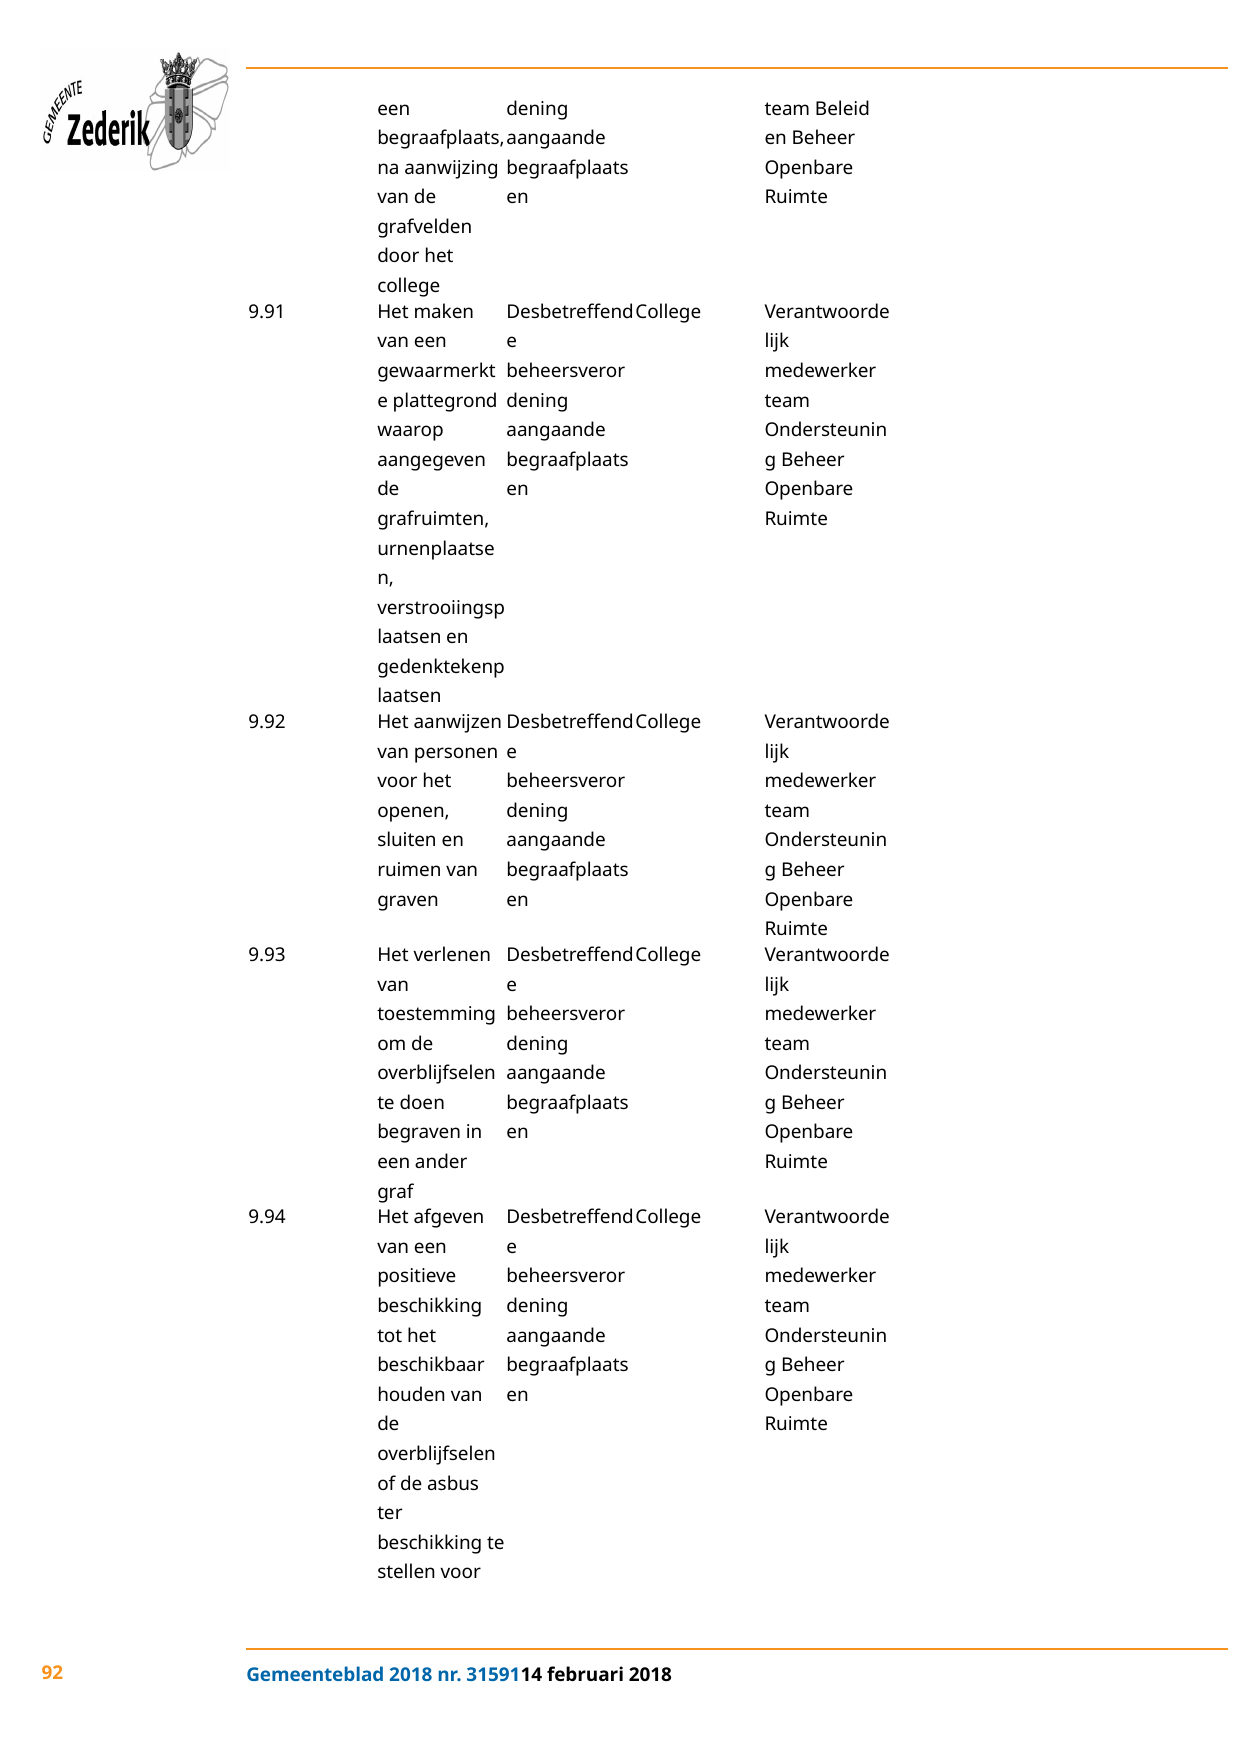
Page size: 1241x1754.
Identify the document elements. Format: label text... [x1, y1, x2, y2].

table_cell College [635, 708, 764, 941]
table_cell team Beleid en Beheer Openbare Ruimte [764, 95, 893, 298]
table_cell 9.93 [248, 941, 377, 1203]
table_cell dening aangaande begraafplaatsen [506, 95, 635, 298]
table_cell [894, 1204, 1022, 1584]
table_cell Verantwoordelijk medewerker team Ondersteuning Beheer Openbare Ruimte [764, 298, 893, 708]
table_cell College [635, 941, 764, 1203]
table_cell Desbetreffende beheersverordening aangaande begraafplaatsen [506, 941, 635, 1203]
table_cell Desbetreffende beheersverordening aangaande begraafplaatsen [506, 298, 635, 708]
table_cell Desbetreffende beheersverordening aangaande begraafplaatsen [506, 708, 635, 941]
table_cell [894, 95, 1022, 298]
table_cell 9.92 [248, 708, 377, 941]
table_cell Het aanwijzen van personen voor het openen, sluiten en ruimen van graven [377, 708, 506, 941]
table_cell Het verlenen van toestemming om de overblijfselen te doen begraven in een ander graf [377, 941, 506, 1203]
table_cell 9.91 [248, 298, 377, 708]
table_cell een begraafplaats, na aanwijzing van de grafvelden door het college [377, 95, 506, 298]
table_cell College [635, 298, 764, 708]
table_cell Het maken van een gewaarmerkte plattegrond waarop aangegeven de grafruimten, urnenplaatsen, verstrooiingsplaatsen en gedenktekenplaatsen [377, 298, 506, 708]
table_cell College [635, 1204, 764, 1584]
table_cell [894, 941, 1022, 1203]
table_cell [1023, 298, 1152, 708]
table_cell Desbetreffende beheersverordening aangaande begraafplaatsen [506, 1204, 635, 1584]
table_cell [1023, 95, 1152, 298]
table_cell [1023, 941, 1152, 1203]
table_cell Verantwoordelijk medewerker team Ondersteuning Beheer Openbare Ruimte [764, 708, 893, 941]
table_cell Verantwoordelijk medewerker team Ondersteuning Beheer Openbare Ruimte [764, 1204, 893, 1584]
picture [41, 47, 231, 172]
table_cell [894, 298, 1022, 708]
table_cell [894, 708, 1022, 941]
table_cell Verantwoordelijk medewerker team Ondersteuning Beheer Openbare Ruimte [764, 941, 893, 1203]
table_cell Het afgeven van een positieve beschikking tot het beschikbaar houden van de overblijfselen of de asbus ter beschikking te stellen voor [377, 1204, 506, 1584]
table_cell [1023, 1204, 1152, 1584]
table_cell [1023, 708, 1152, 941]
table_cell 9.94 [248, 1204, 377, 1584]
table_cell [635, 95, 764, 298]
table_cell [248, 95, 377, 298]
